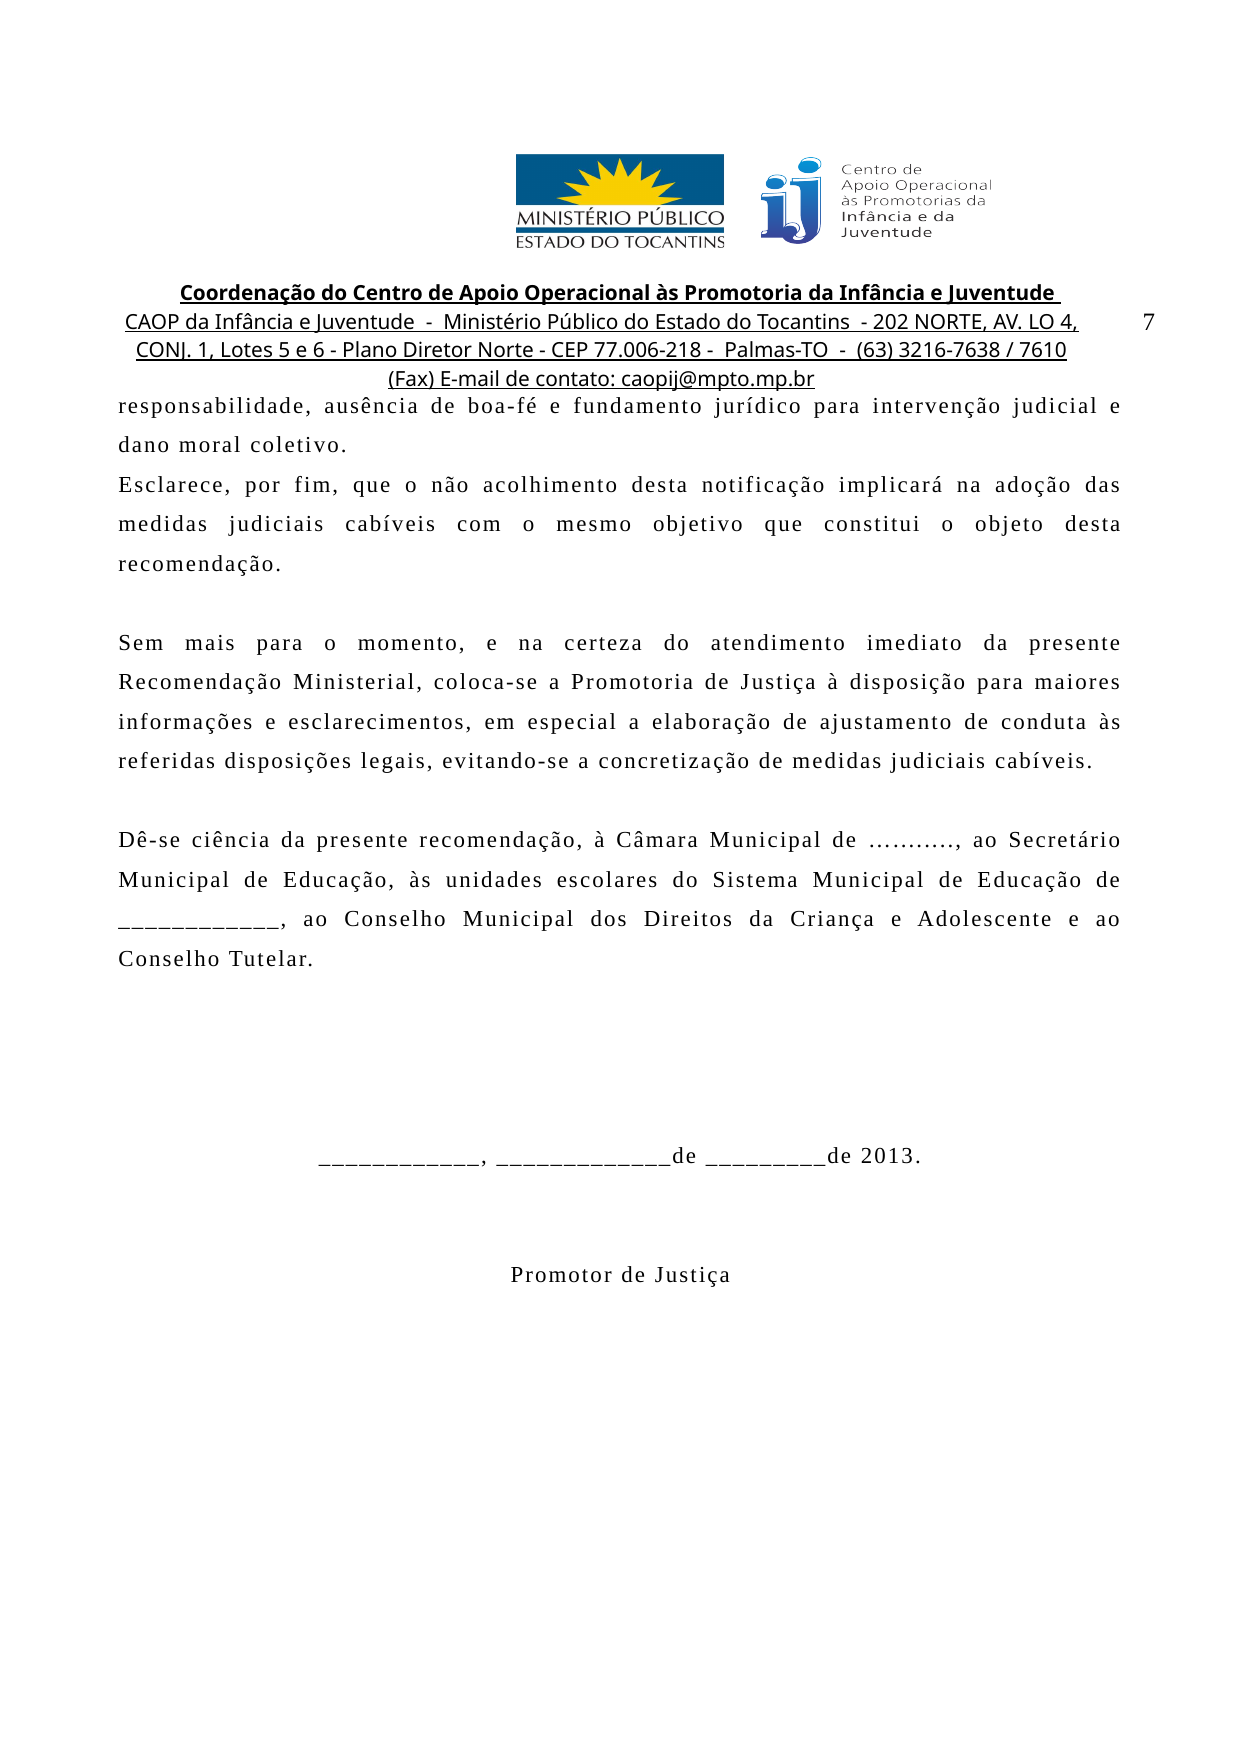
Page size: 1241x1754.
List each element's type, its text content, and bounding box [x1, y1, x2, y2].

picture [761, 157, 991, 244]
text Esclarece, por fim, que o não acolhimento desta notificação implicará na adoção das medidas judiciais cabíveis com o mesmo objetivo que constitui o objeto desta recomendação. [118, 471, 1122, 576]
text ____________, _____________de _________de 2013. [118, 1142, 1122, 1168]
text Promotor de Justiça [118, 1261, 1122, 1287]
text responsabilidade, ausência de boa-fé e fundamento jurídico para intervenção judicial e dano moral coletivo. [118, 392, 1122, 458]
text Dê-se ciência da presente recomendação, à Câmara Municipal de …........, ao Secretário Municipal de Educação, às unidades escolares do Sistema Municipal de Educação de ____________, ao Conselho Municipal dos Direitos da Criança e Adolescente e ao Conselho Tutelar. [118, 826, 1122, 971]
picture [516, 154, 725, 248]
text Sem mais para o momento, e na certeza do atendimento imediato da presente Recomendação Ministerial, coloca-se a Promotoria de Justiça à disposição para maiores informações e esclarecimentos, em especial a elaboração de ajustamento de conduta às referidas disposições legais, evitando-se a concretização de medidas judiciais cabíveis. [118, 629, 1122, 774]
